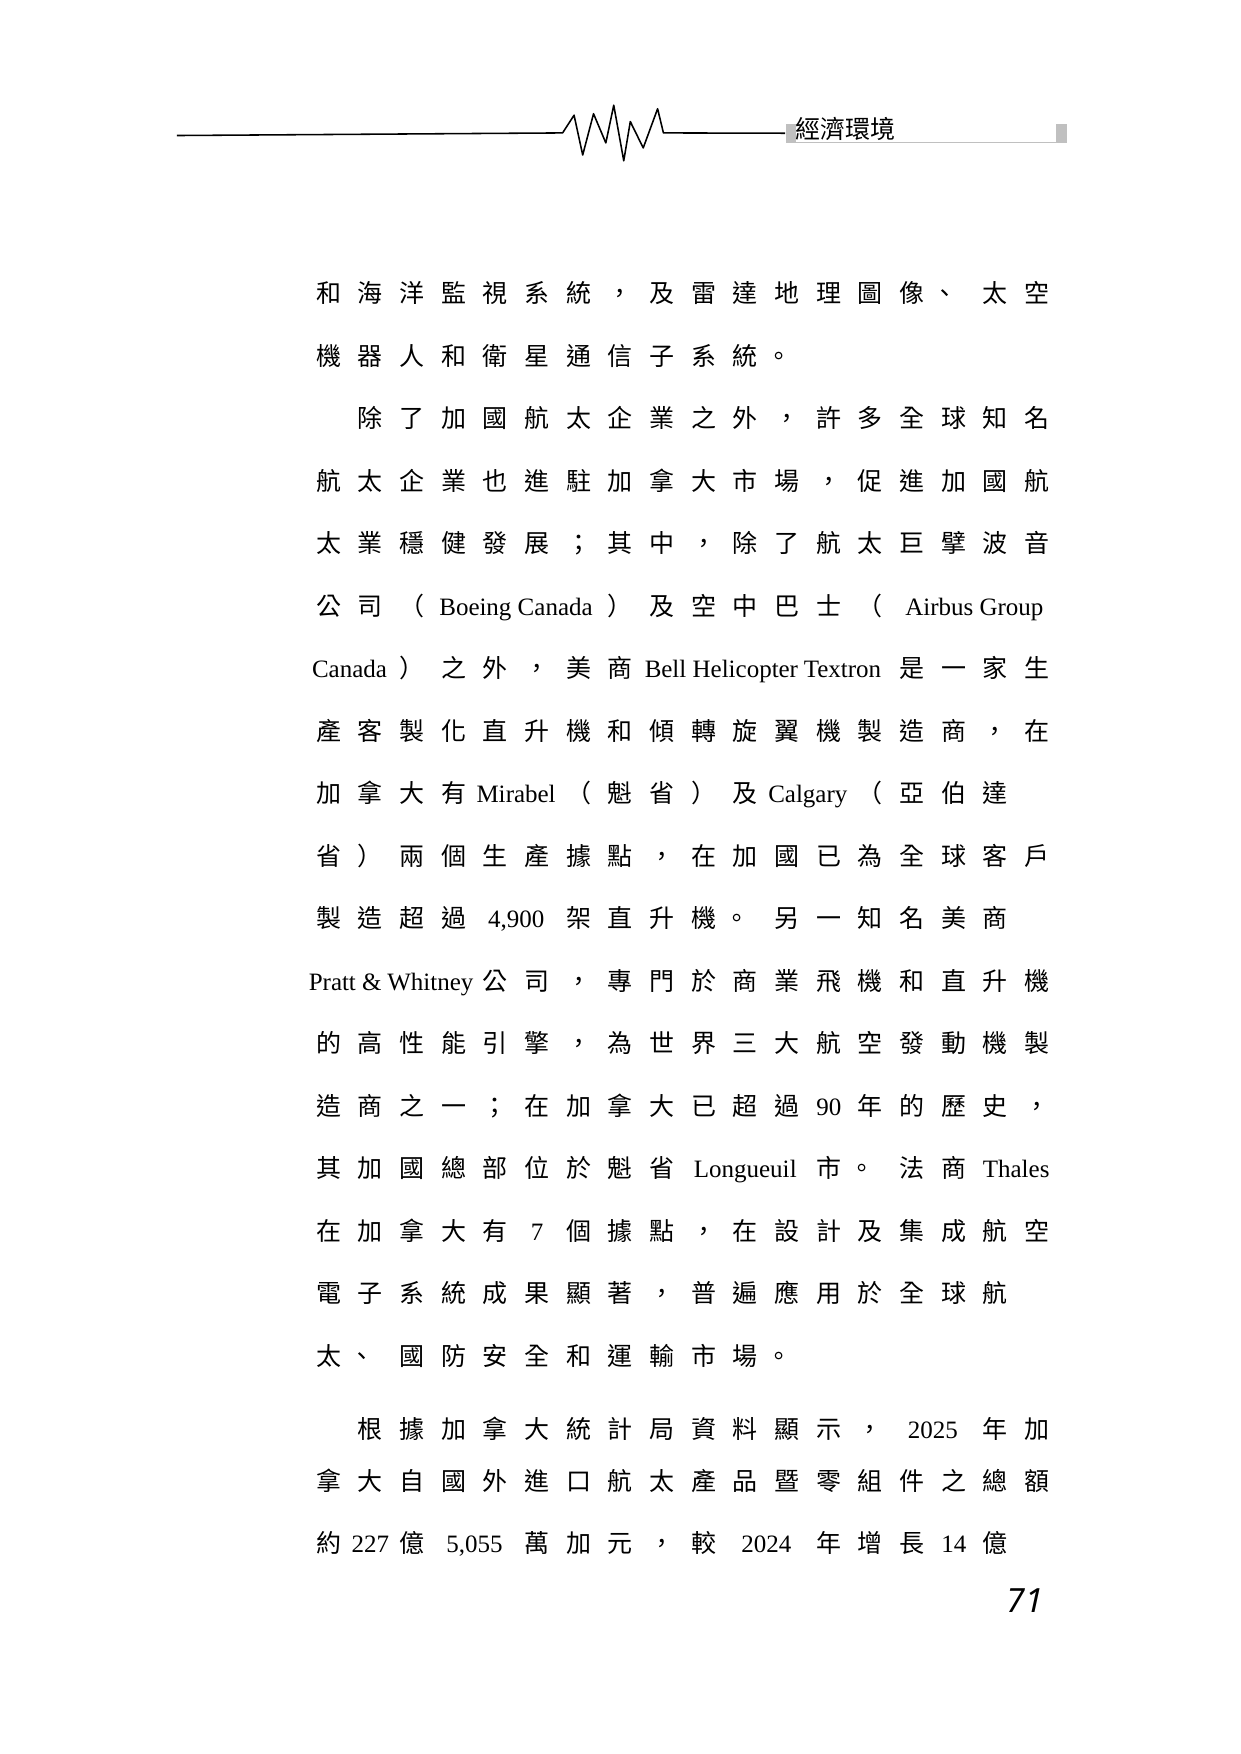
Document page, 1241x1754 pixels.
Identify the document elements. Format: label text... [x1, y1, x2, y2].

text 和海洋監視系統，及雷達地理圖像、太空機器人和衛星通信子系統。 [281, 250, 1058, 375]
text 除了加國航太企業之外，許多全球知名航太企業也進駐加拿大市場，促進加國航太業穩健發展；其中，除了航太巨擘波音公司（Boeing Canada）及空中巴士（Airbus Group Canada）之外，美商Bell Helicopter Textron 是一家生產客製化直升機和傾轉旋翼機製造商，在加拿大有Mirabel（魁省）及Calgary（亞伯達省）兩個生產據點，在加國已為全球客戶製造超過4,900架直升機。另一知名美商Pratt & Whitney公司，專門於商業飛機和直升機的高性能引擎，為世界三大航空發動機製造商之一；在加拿大已超過90年的歷史，其加國總部位於魁省Longueuil市。法商Thales在加拿大有7個據點，在設計及集成航空電子系統成果顯著，普遍應用於全球航太、國防安全和運輸市場。 [281, 375, 1058, 1375]
text 根據加拿大統計局資料顯示，2025年加拿大自國外進口航太產品暨零組件之總額約227億5,055萬加元，較2024年增長14億 [281, 1375, 1058, 1563]
